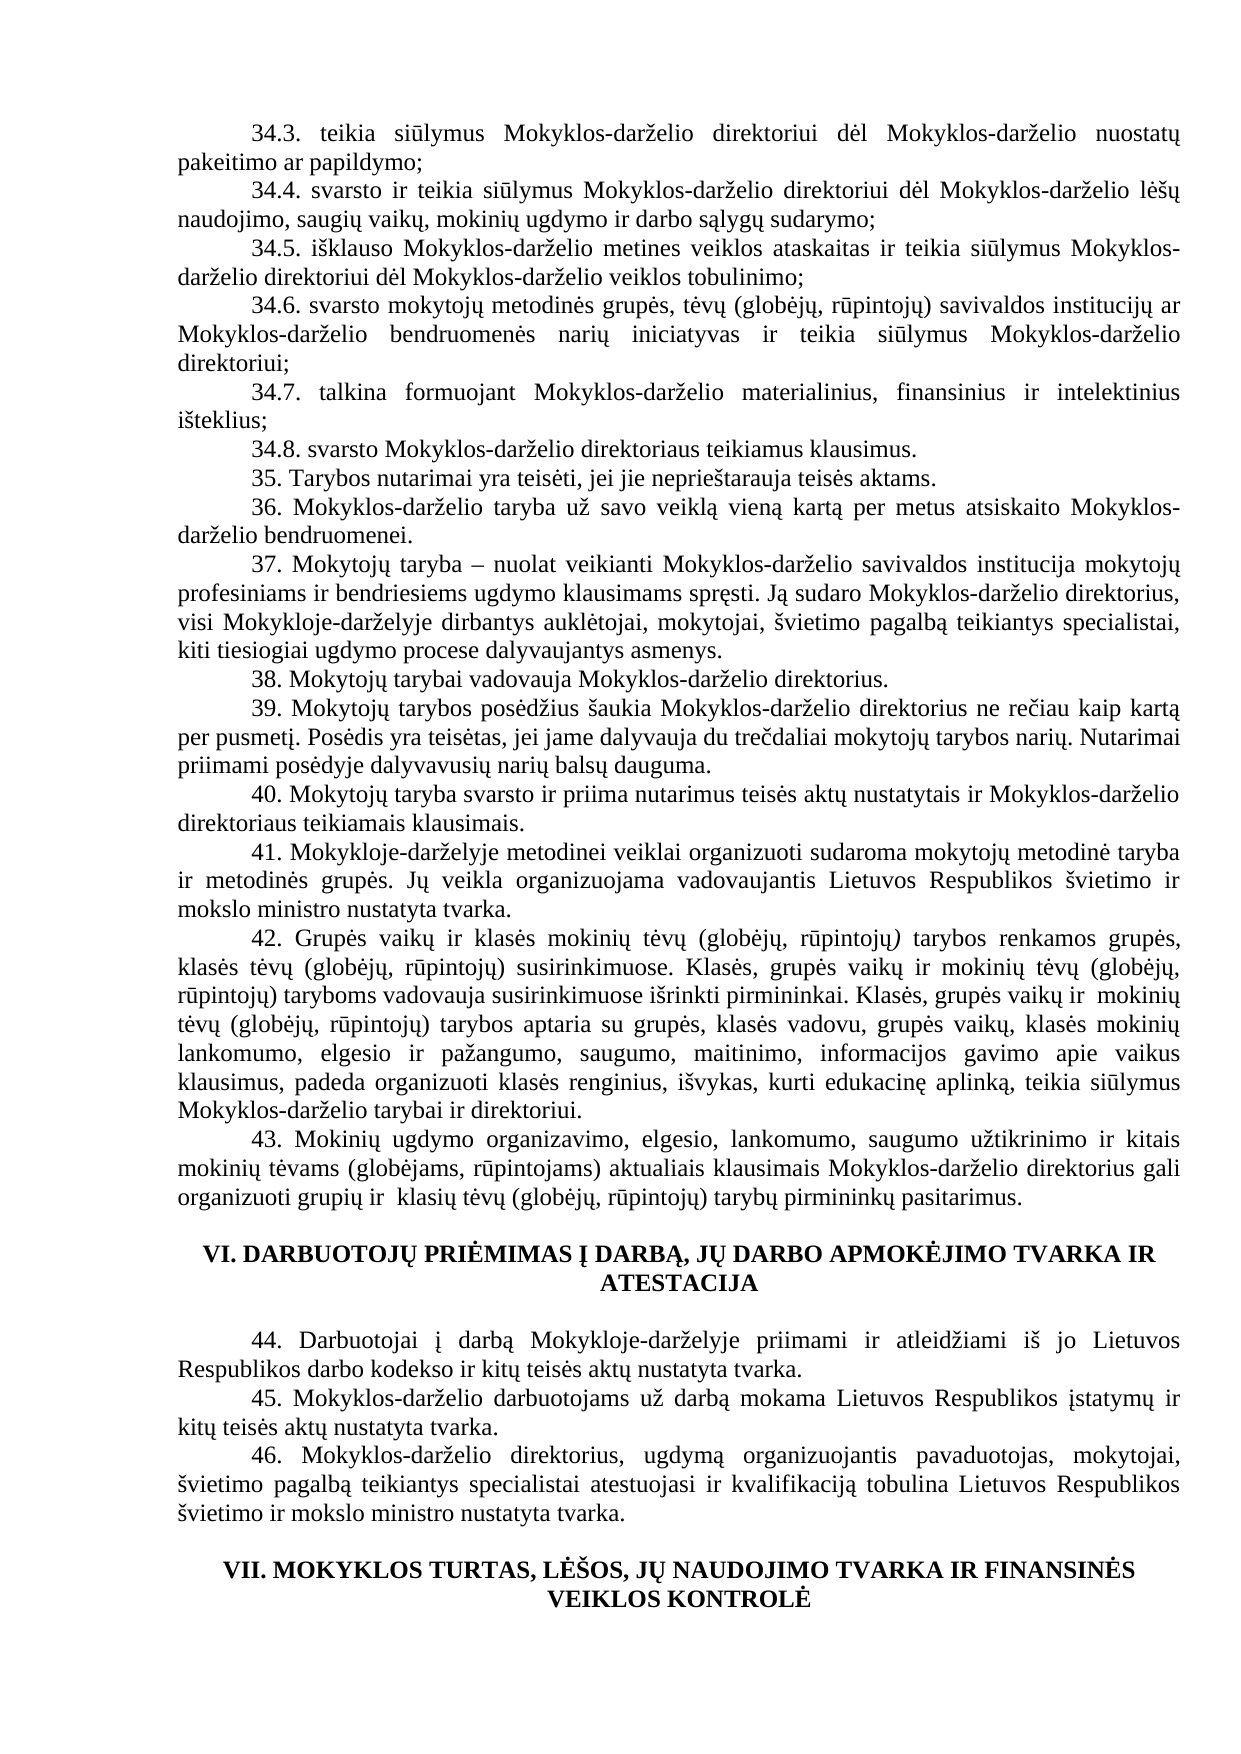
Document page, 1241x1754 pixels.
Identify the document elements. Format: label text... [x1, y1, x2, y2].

text 43. Mokinių ugdymo organizavimo, elgesio, lankomumo, saugumo užtikrinimo ir kitais mokinių tėvams (globėjams, rūpintojams) aktualiais klausimais Mokyklos-darželio direktorius gali organizuoti grupių ir klasių tėvų (globėjų, rūpintojų) tarybų pirmininkų pasitarimus. [177, 1124, 1181, 1211]
text 34.7. talkina formuojant Mokyklos-darželio materialinius, finansinius ir intelektinius išteklius; [177, 377, 1181, 434]
text 44. Darbuotojai į darbą Mokykloje-darželyje priimami ir atleidžiami iš jo Lietuvos Respublikos darbo kodekso ir kitų teisės aktų nustatyta tvarka. [177, 1326, 1181, 1383]
text 38. Mokytojų tarybai vadovauja Mokyklos-darželio direktorius. [177, 664, 1181, 693]
text VI. DARBUOTOJŲ PRIĖMIMAS Į DARBĄ, JŲ DARBO APMOKĖJIMO TVARKA IR ATESTACIJA [177, 1239, 1181, 1297]
text 34.6. svarsto mokytojų metodinės grupės, tėvų (globėjų, rūpintojų) savivaldos institucijų ar Mokyklos-darželio bendruomenės narių iniciatyvas ir teikia siūlymus Mokyklos-darželio direktoriui; [177, 291, 1181, 377]
text 45. Mokyklos-darželio darbuotojams už darbą mokama Lietuvos Respublikos įstatymų ir kitų teisės aktų nustatyta tvarka. [177, 1383, 1181, 1441]
text 34.4. svarsto ir teikia siūlymus Mokyklos-darželio direktoriui dėl Mokyklos-darželio lėšų naudojimo, saugių vaikų, mokinių ugdymo ir darbo sąlygų sudarymo; [177, 176, 1181, 233]
text VII. MOKYKLOS TURTAS, LĖŠOS, JŲ NAUDOJIMO TVARKA IR FINANSINĖS VEIKLOS KONTROLĖ [177, 1556, 1181, 1613]
text 35. Tarybos nutarimai yra teisėti, jei jie neprieštarauja teisės aktams. [177, 463, 1181, 492]
text 34.3. teikia siūlymus Mokyklos-darželio direktoriui dėl Mokyklos-darželio nuostatų pakeitimo ar papildymo; [177, 118, 1181, 176]
text 37. Mokytojų taryba – nuolat veikianti Mokyklos-darželio savivaldos institucija mokytojų profesiniams ir bendriesiems ugdymo klausimams spręsti. Ją sudaro Mokyklos-darželio direktorius, visi Mokykloje-darželyje dirbantys auklėtojai, mokytojai, švietimo pagalbą teikiantys specialistai, kiti tiesiogiai ugdymo procese dalyvaujantys asmenys. [177, 549, 1181, 664]
text 34.5. išklauso Mokyklos-darželio metines veiklos ataskaitas ir teikia siūlymus Mokyklos-darželio direktoriui dėl Mokyklos-darželio veiklos tobulinimo; [177, 233, 1181, 291]
text 42. Grupės vaikų ir klasės mokinių tėvų (globėjų, rūpintojų) tarybos renkamos grupės, klasės tėvų (globėjų, rūpintojų) susirinkimuose. Klasės, grupės vaikų ir mokinių tėvų (globėjų, rūpintojų) taryboms vadovauja susirinkimuose išrinkti pirmininkai. Klasės, grupės vaikų ir mokinių tėvų (globėjų, rūpintojų) tarybos aptaria su grupės, klasės vadovu, grupės vaikų, klasės mokinių lankomumo, elgesio ir pažangumo, saugumo, maitinimo, informacijos gavimo apie vaikus klausimus, padeda organizuoti klasės renginius, išvykas, kurti edukacinę aplinką, teikia siūlymus Mokyklos-darželio tarybai ir direktoriui. [177, 923, 1181, 1124]
text 40. Mokytojų taryba svarsto ir priima nutarimus teisės aktų nustatytais ir Mokyklos-darželio direktoriaus teikiamais klausimais. [177, 779, 1181, 837]
text 34.8. svarsto Mokyklos-darželio direktoriaus teikiamus klausimus. [177, 434, 1181, 463]
text 41. Mokykloje-darželyje metodinei veiklai organizuoti sudaroma mokytojų metodinė taryba ir metodinės grupės. Jų veikla organizuojama vadovaujantis Lietuvos Respublikos švietimo ir mokslo ministro nustatyta tvarka. [177, 837, 1181, 923]
text 39. Mokytojų tarybos posėdžius šaukia Mokyklos-darželio direktorius ne rečiau kaip kartą per pusmetį. Posėdis yra teisėtas, jei jame dalyvauja du trečdaliai mokytojų tarybos narių. Nutarimai priimami posėdyje dalyvavusių narių balsų dauguma. [177, 693, 1181, 779]
text 36. Mokyklos-darželio taryba už savo veiklą vieną kartą per metus atsiskaito Mokyklos-darželio bendruomenei. [177, 492, 1181, 549]
text 46. Mokyklos-darželio direktorius, ugdymą organizuojantis pavaduotojas, mokytojai, švietimo pagalbą teikiantys specialistai atestuojasi ir kvalifikaciją tobulina Lietuvos Respublikos švietimo ir mokslo ministro nustatyta tvarka. [177, 1441, 1181, 1527]
